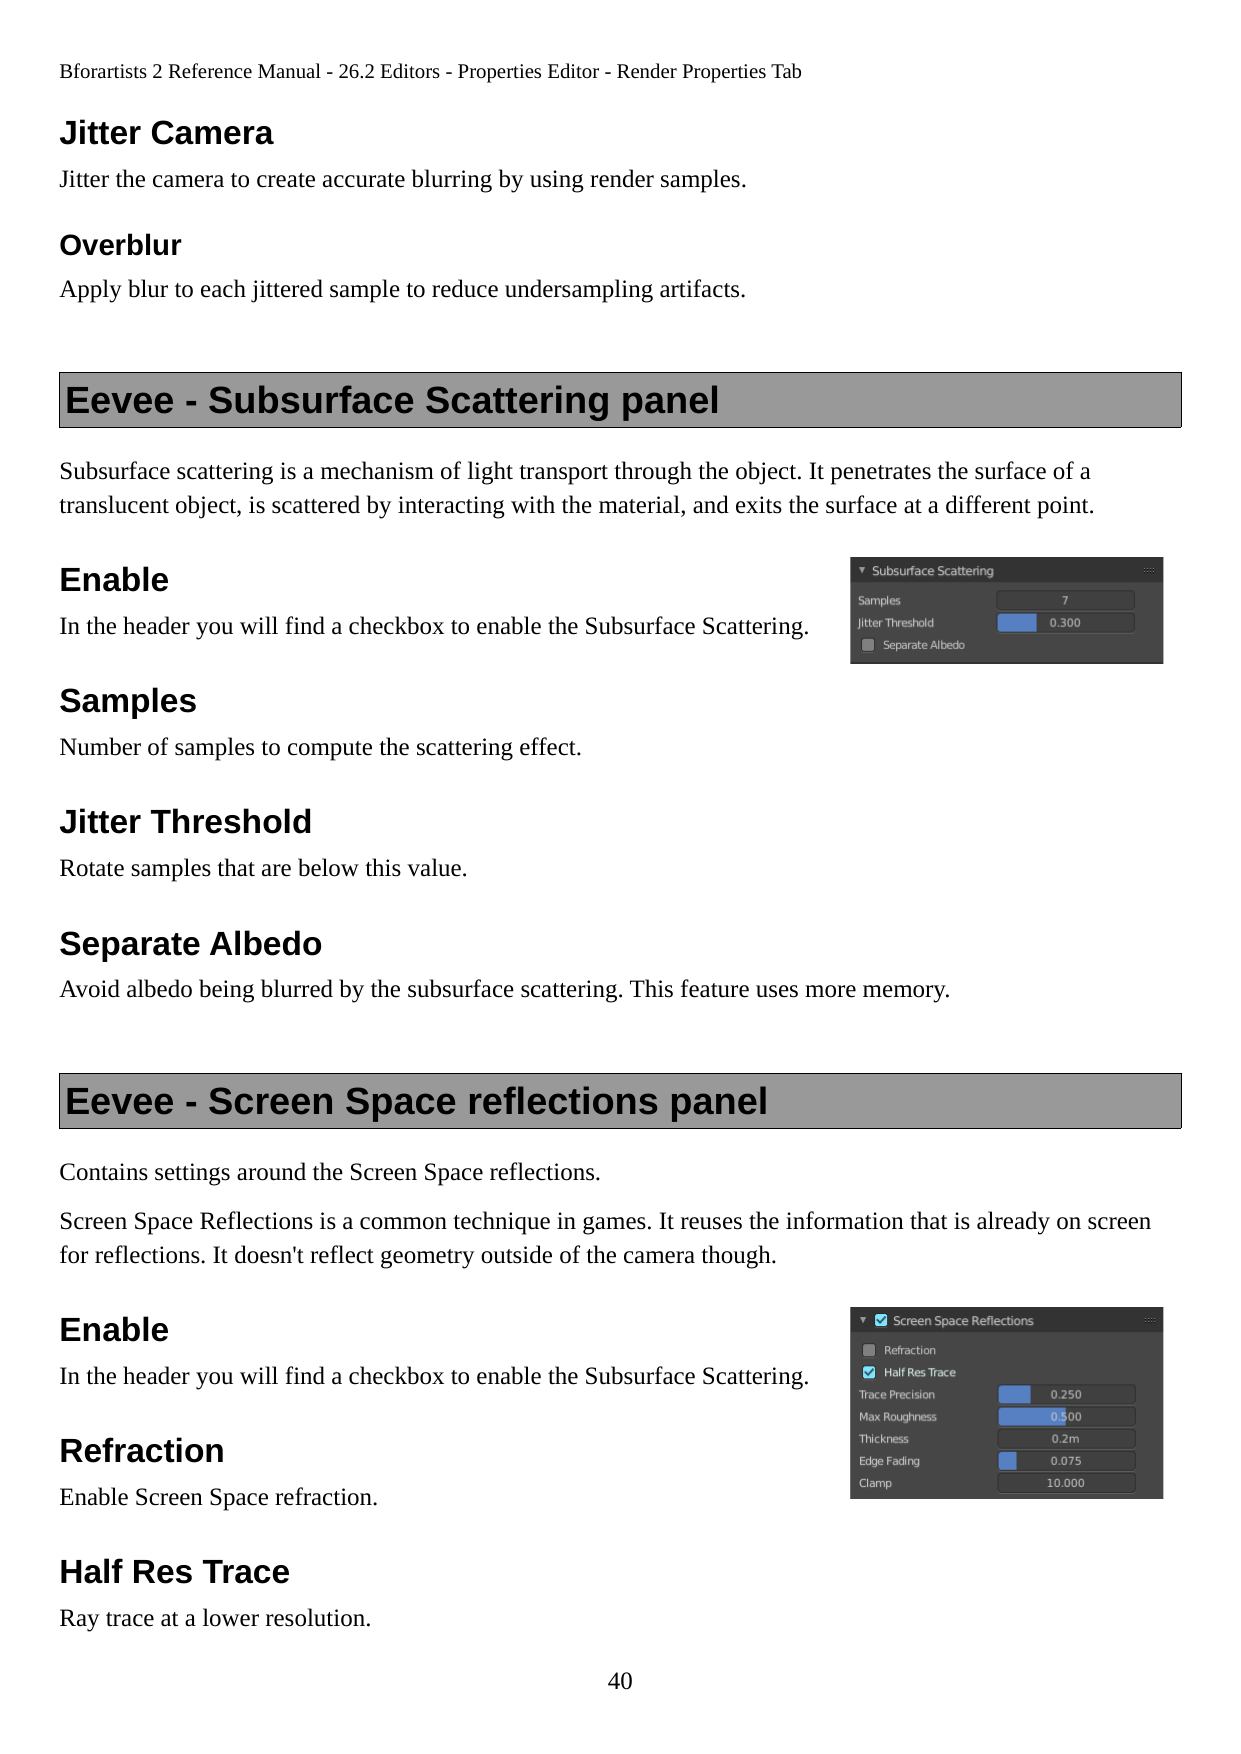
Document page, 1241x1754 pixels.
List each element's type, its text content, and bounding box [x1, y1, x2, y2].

text In the header you will find a checkbox to enable the Subsurface Scattering. [59, 1361, 850, 1390]
text Rotate samples that are below this value. [59, 853, 1181, 882]
text Avoid albedo being blurred by the subsurface scattering. This feature uses more memory. [59, 974, 1181, 1003]
subtitle [1164, 560, 1181, 599]
text Ray trace at a lower resolution. [59, 1603, 1181, 1632]
text In the header you will find a checkbox to enable the Subsurface Scattering. [59, 611, 850, 640]
subtitle Half Res Trace [59, 1552, 1181, 1591]
text Subsurface scattering is a mechanism of light transport through the object. It penetrates the surface of a translucent object, is scattered by interacting with the material, and exits the surface at a different point. [59, 456, 1181, 519]
subtitle Jitter Camera [59, 113, 1181, 151]
text Number of samples to compute the scattering effect. [59, 732, 1181, 761]
text Screen Space Reflections is a common technique in games. It reuses the information that is already on screen for reflections. It doesn't reflect geometry outside of the camera though. [59, 1206, 1181, 1269]
subtitle [1164, 1431, 1181, 1470]
subtitle Enable [59, 560, 850, 599]
subtitle Samples [59, 681, 1181, 720]
subtitle Separate Albedo [59, 923, 1181, 962]
table_header Eevee - Subsurface Scattering panel [60, 373, 1181, 427]
text Enable Screen Space refraction. [59, 1482, 1181, 1511]
subtitle Enable [59, 1310, 850, 1349]
subtitle Refraction [59, 1431, 850, 1470]
text Apply blur to each jittered sample to reduce undersampling artifacts. [59, 274, 1181, 302]
picture [850, 557, 1164, 664]
subtitle Jitter Threshold [59, 802, 1181, 841]
table_header Eevee - Screen Space reflections panel [60, 1074, 1181, 1128]
text Contains settings around the Screen Space reflections. [59, 1157, 1181, 1185]
text Jitter the camera to create accurate blurring by using render samples. [59, 164, 1181, 192]
subtitle Overblur [59, 227, 1181, 261]
picture [850, 1307, 1164, 1499]
subtitle [1164, 1310, 1181, 1349]
